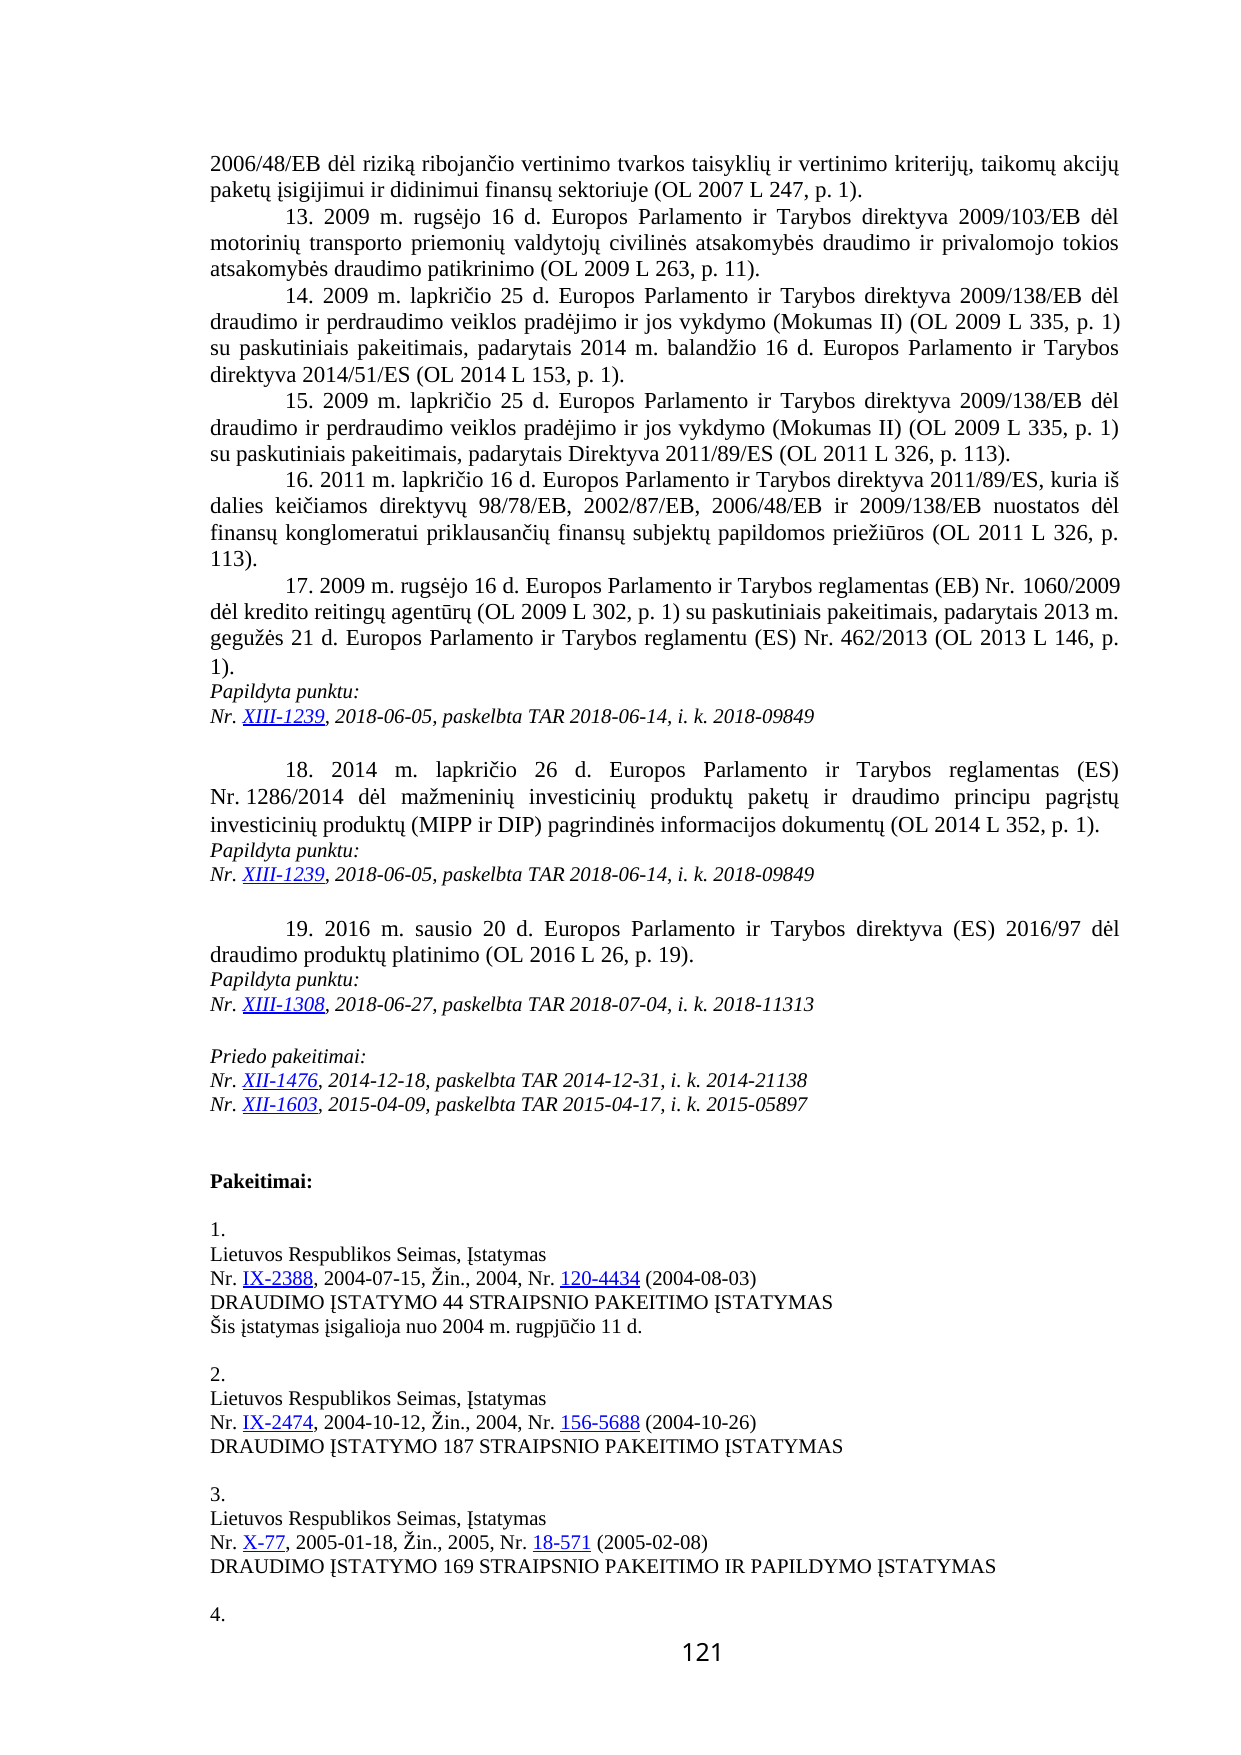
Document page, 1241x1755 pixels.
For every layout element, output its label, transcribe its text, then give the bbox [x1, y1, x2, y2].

text DRAUDIMO ĮSTATYMO 187 STRAIPSNIO PAKEITIMO ĮSTATYMAS [210, 1434, 1120, 1458]
text Papildyta punktu: [210, 679, 1120, 703]
text Lietuvos Respublikos Seimas, Įstatymas [210, 1386, 1120, 1410]
text 13. 2009 m. rugsėjo 16 d. Europos Parlamento ir Tarybos direktyva 2009/103/EB dėl motorinių transporto priemonių valdytojų civilinės atsakomybės draudimo ir privalomojo tokios atsakomybės draudimo patikrinimo (OL 2009 L 263, p. 11). [210, 203, 1120, 282]
text 19. 2016 m. sausio 20 d. Europos Parlamento ir Tarybos direktyva (ES) 2016/97 dėl draudimo produktų platinimo (OL 2016 L 26, p. 19). [210, 915, 1120, 967]
text Lietuvos Respublikos Seimas, Įstatymas [210, 1506, 1120, 1530]
text 1. [210, 1217, 1120, 1241]
text Nr. XIII-1308, 2018-06-27, paskelbta TAR 2018-07-04, i. k. 2018-11313 [210, 991, 1120, 1016]
text 14. 2009 m. lapkričio 25 d. Europos Parlamento ir Tarybos direktyva 2009/138/EB dėl draudimo ir perdraudimo veiklos pradėjimo ir jos vykdymo (Mokumas II) (OL 2009 L 335, p. 1) su paskutiniais pakeitimais, padarytais 2014 m. balandžio 16 d. Europos Parlamento ir Tarybos direktyva 2014/51/ES (OL 2014 L 153, p. 1). [210, 282, 1120, 387]
text Nr. XIII-1239, 2018-06-05, paskelbta TAR 2018-06-14, i. k. 2018-09849 [210, 862, 1120, 886]
text Nr. X-77, 2005-01-18, Žin., 2005, Nr. 18-571 (2005-02-08) [210, 1530, 1120, 1554]
text Nr. XIII-1239, 2018-06-05, paskelbta TAR 2018-06-14, i. k. 2018-09849 [210, 703, 1120, 728]
text Šis įstatymas įsigalioja nuo 2004 m. rugpjūčio 11 d. [210, 1314, 1120, 1338]
text DRAUDIMO ĮSTATYMO 169 STRAIPSNIO PAKEITIMO IR PAPILDYMO ĮSTATYMAS [210, 1554, 1120, 1578]
text 17. 2009 m. rugsėjo 16 d. Europos Parlamento ir Tarybos reglamentas (EB) Nr. 1060/2009 dėl kredito reitingų agentūrų (OL 2009 L 302, p. 1) su paskutiniais pakeitimais, padarytais 2013 m. gegužės 21 d. Europos Parlamento ir Tarybos reglamentu (ES) Nr. 462/2013 (OL 2013 L 146, p. 1). [210, 572, 1120, 679]
text 4. [210, 1602, 1120, 1626]
text Nr. XII-1603, 2015-04-09, paskelbta TAR 2015-04-17, i. k. 2015-05897 [210, 1092, 1120, 1116]
text Nr. IX-2388, 2004-07-15, Žin., 2004, Nr. 120-4434 (2004-08-03) [210, 1266, 1120, 1289]
text Nr. IX-2474, 2004-10-12, Žin., 2004, Nr. 156-5688 (2004-10-26) [210, 1410, 1120, 1434]
text 18. 2014 m. lapkričio 26 d. Europos Parlamento ir Tarybos reglamentas (ES) Nr. 1286/2014 dėl mažmeninių investicinių produktų paketų ir draudimo principu pagrįstų investicinių produktų (MIPP ir DIP) pagrindinės informacijos dokumentų (OL 2014 L 352, p. 1). [210, 756, 1120, 838]
text Pakeitimai: [210, 1169, 1120, 1193]
text Priedo pakeitimai: [210, 1044, 1120, 1068]
text 2006/48/EB dėl riziką ribojančio vertinimo tvarkos taisyklių ir vertinimo kriterijų, taikomų akcijų paketų įsigijimui ir didinimui finansų sektoriuje (OL 2007 L 247, p. 1). [210, 150, 1120, 203]
text Papildyta punktu: [210, 967, 1120, 991]
text 2. [210, 1362, 1120, 1386]
text DRAUDIMO ĮSTATYMO 44 STRAIPSNIO PAKEITIMO ĮSTATYMAS [210, 1289, 1120, 1314]
text Nr. XII-1476, 2014-12-18, paskelbta TAR 2014-12-31, i. k. 2014-21138 [210, 1068, 1120, 1092]
text Lietuvos Respublikos Seimas, Įstatymas [210, 1241, 1120, 1266]
text 15. 2009 m. lapkričio 25 d. Europos Parlamento ir Tarybos direktyva 2009/138/EB dėl draudimo ir perdraudimo veiklos pradėjimo ir jos vykdymo (Mokumas II) (OL 2009 L 335, p. 1) su paskutiniais pakeitimais, padarytais Direktyva 2011/89/ES (OL 2011 L 326, p. 113). [210, 387, 1120, 466]
text 3. [210, 1482, 1120, 1506]
text Papildyta punktu: [210, 838, 1120, 862]
text 16. 2011 m. lapkričio 16 d. Europos Parlamento ir Tarybos direktyva 2011/89/ES, kuria iš dalies keičiamos direktyvų 98/78/EB, 2002/87/EB, 2006/48/EB ir 2009/138/EB nuostatos dėl finansų konglomeratui priklausančių finansų subjektų papildomos priežiūros (OL 2011 L 326, p. 113). [210, 466, 1120, 572]
